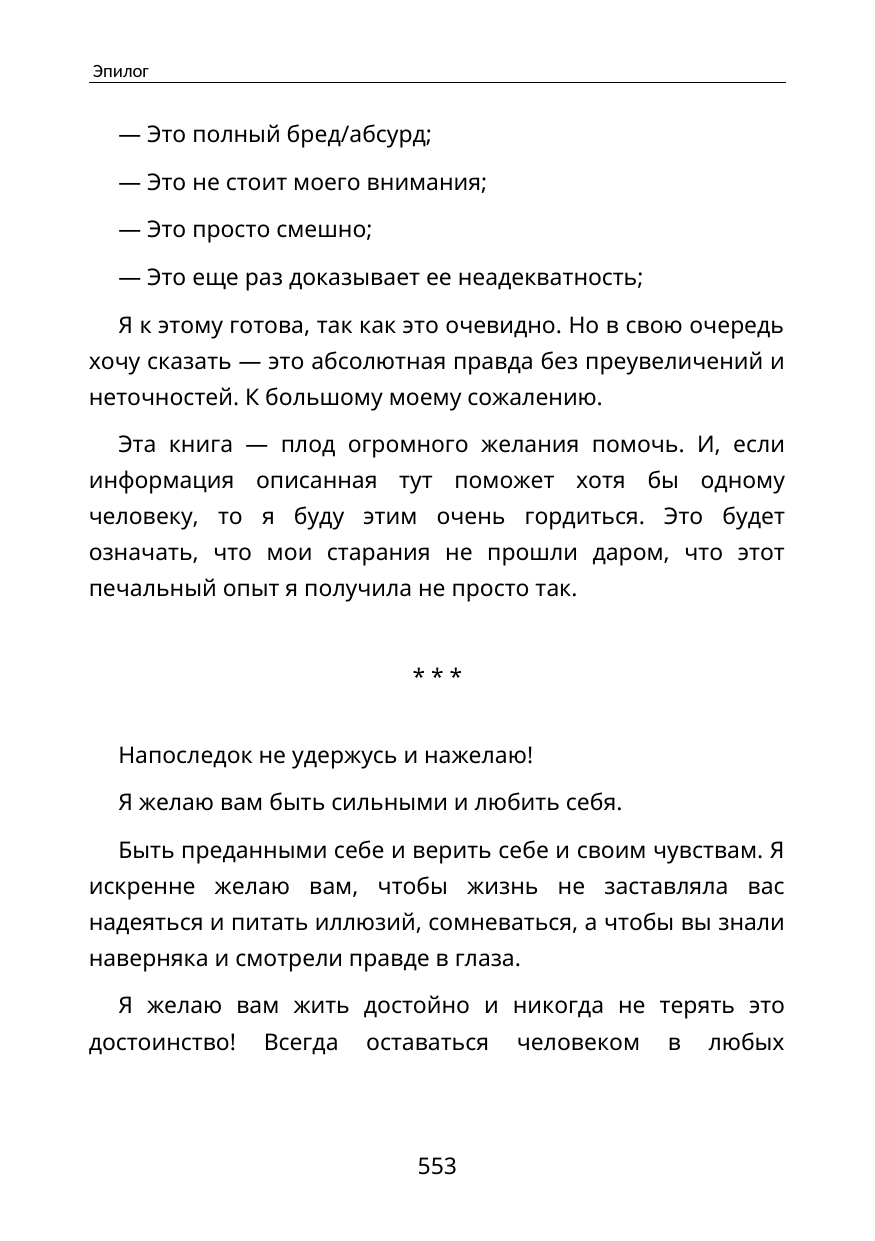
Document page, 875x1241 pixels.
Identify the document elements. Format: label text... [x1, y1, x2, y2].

text — Это полный бред/абсурд; [88, 118, 786, 149]
text Быть преданными себе и верить себе и своим чувствам. Я искренне желаю вам, чтобы жизнь не заставляла вас надеяться и питать иллюзий, сомневаться, а чтобы вы знали наверняка и смотрели правде в глаза. [88, 834, 786, 973]
text — Это просто смешно; [88, 213, 786, 245]
text Я желаю вам жить достойно и никогда не терять это достоинство! Всегда оставаться человеком в любых [88, 989, 786, 1057]
text Я желаю вам быть сильными и любить себя. [88, 786, 786, 817]
text — Это еще раз доказывает ее неадекватность; [88, 261, 786, 292]
subtitle * * * [88, 661, 786, 692]
text Напоследок не удержусь и нажелаю! [88, 738, 786, 770]
text Эта книга — плод огромного желания помочь. И, если информация описанная тут поможет хотя бы одному человеку, то я буду этим очень гордиться. Это будет означать, что мои старания не прошли даром, что этот печальный опыт я получила не просто так. [88, 428, 786, 603]
text — Это не стоит моего внимания; [88, 166, 786, 197]
text Я к этому готова, так как это очевидно. Но в свою очередь хочу сказать — это абсолютная правда без преувеличений и неточностей. К большому моему сожалению. [88, 309, 786, 412]
